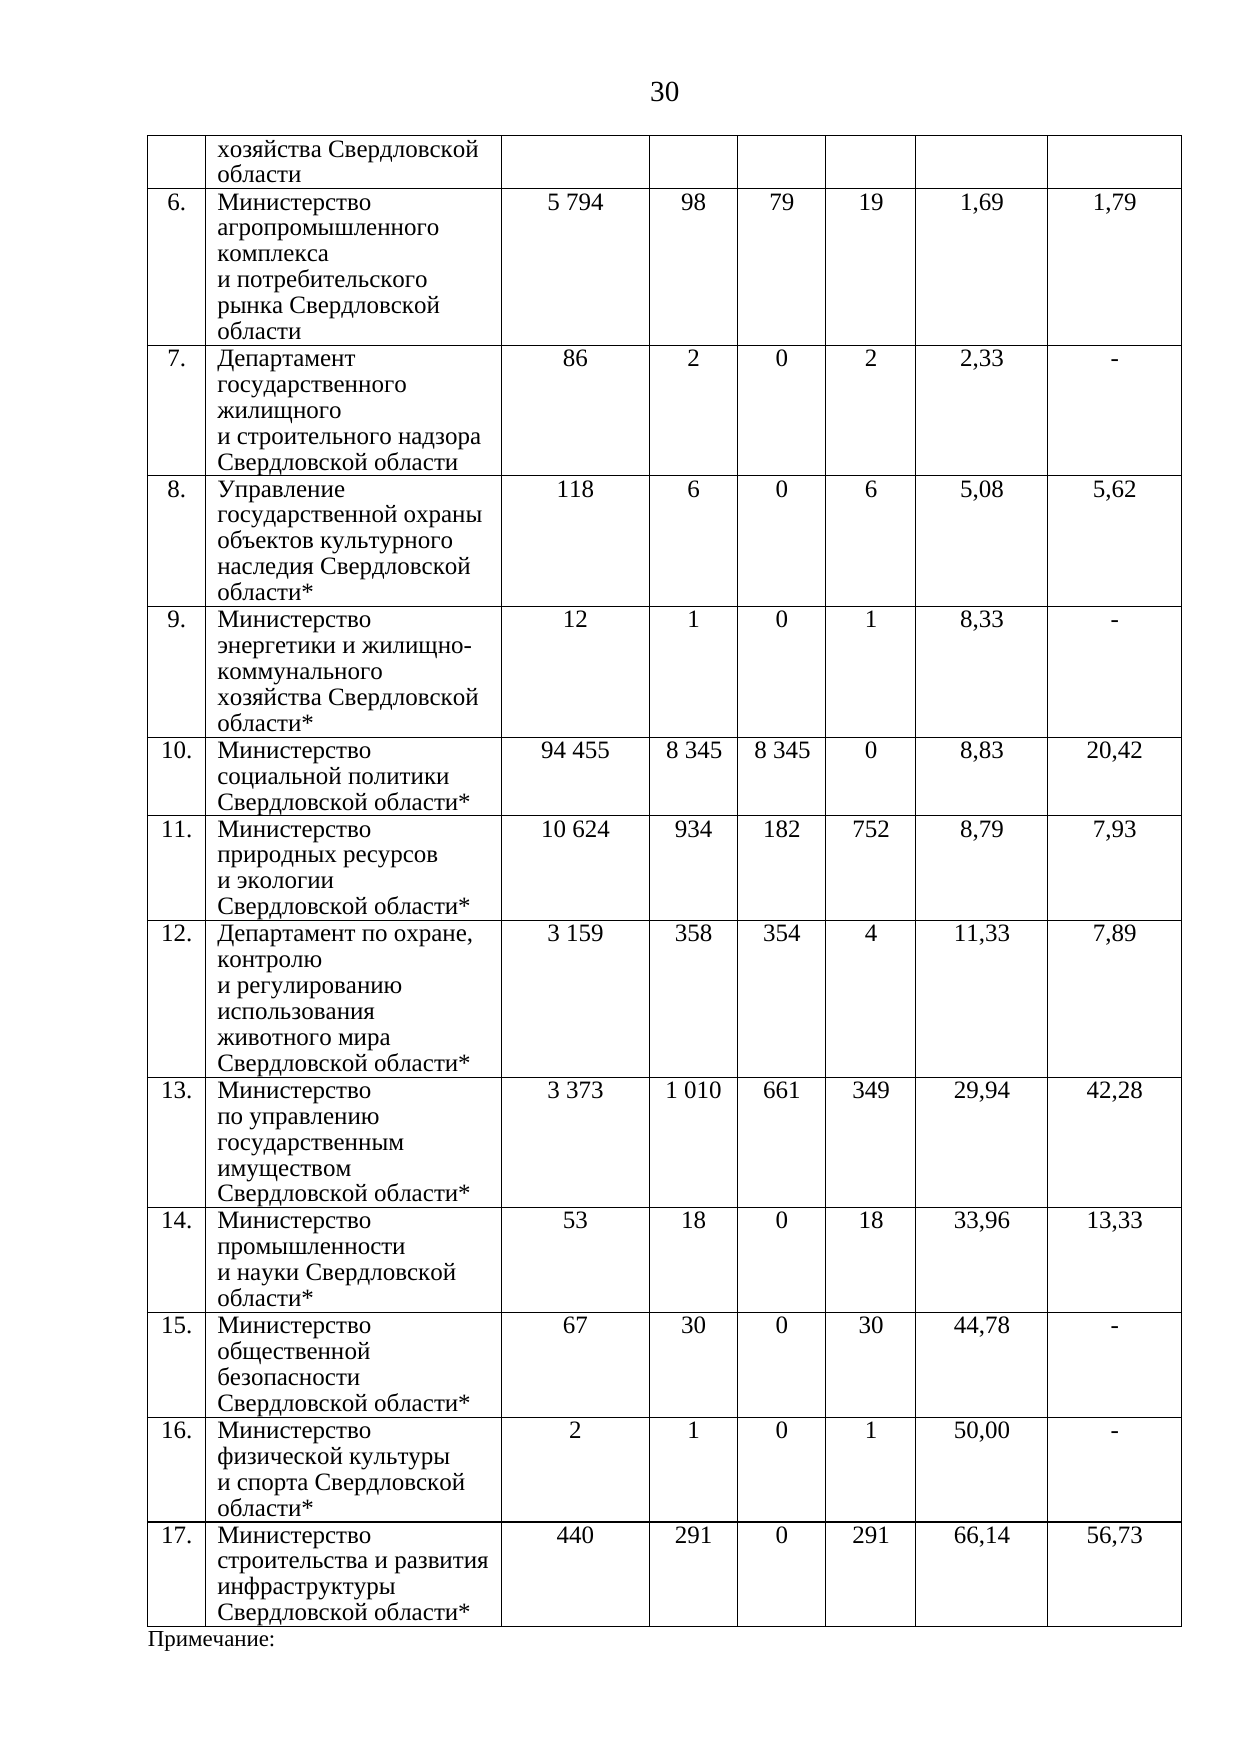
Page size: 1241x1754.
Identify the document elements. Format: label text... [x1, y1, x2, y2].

table_cell Департамент по охране, контролю и регулированию использования животного мира Свердловской области* [206, 921, 501, 1077]
table_cell 4 [826, 921, 915, 1077]
table_cell 8,83 [916, 738, 1047, 815]
table_cell 10 624 [502, 816, 649, 920]
table_cell 0 [738, 1313, 825, 1417]
table_cell 291 [650, 1523, 737, 1626]
table_cell 349 [826, 1078, 915, 1207]
table_cell [826, 136, 915, 188]
table_cell 5,08 [916, 476, 1047, 606]
table_cell 16. [148, 1418, 205, 1521]
table_cell 291 [826, 1523, 915, 1626]
table_cell [738, 136, 825, 188]
table_cell 66,14 [916, 1523, 1047, 1626]
table_cell 1,69 [916, 189, 1047, 345]
table_cell 8. [148, 476, 205, 606]
table_cell 19 [826, 189, 915, 345]
table_cell 1 [826, 1418, 915, 1521]
table_cell 53 [502, 1208, 649, 1312]
table_cell 2 [502, 1418, 649, 1521]
table_cell 13,33 [1048, 1208, 1181, 1312]
table_cell 3 159 [502, 921, 649, 1077]
table_cell 9. [148, 607, 205, 737]
table_cell 30 [650, 1313, 737, 1417]
table_cell 44,78 [916, 1313, 1047, 1417]
table_cell 0 [738, 1523, 825, 1626]
table_cell 30 [826, 1313, 915, 1417]
table_cell 354 [738, 921, 825, 1077]
table_cell 0 [738, 1208, 825, 1312]
table_cell Министерство строительства и развития инфраструктуры Свердловской области* [206, 1523, 501, 1626]
table_cell 6 [650, 476, 737, 606]
table_cell - [1048, 1313, 1181, 1417]
table_cell [916, 136, 1047, 188]
table_cell 56,73 [1048, 1523, 1181, 1626]
table_cell 440 [502, 1523, 649, 1626]
table_cell 12. [148, 921, 205, 1077]
table_cell 2 [826, 346, 915, 475]
table_cell 1 [826, 607, 915, 737]
table_cell 5,62 [1048, 476, 1181, 606]
table_cell Департамент государственного жилищного и строительного надзора Свердловской области [206, 346, 501, 475]
table_cell Министерство по управлению государственным имуществом Свердловской области* [206, 1078, 501, 1207]
table_cell 29,94 [916, 1078, 1047, 1207]
table_cell 8 345 [738, 738, 825, 815]
table_cell 934 [650, 816, 737, 920]
table_cell 1 [650, 1418, 737, 1521]
table_cell 98 [650, 189, 737, 345]
table_cell [148, 136, 205, 188]
table_cell 1 [650, 607, 737, 737]
table_cell 79 [738, 189, 825, 345]
table_cell 20,42 [1048, 738, 1181, 815]
table_cell 182 [738, 816, 825, 920]
table_cell [502, 136, 649, 188]
table_cell Управление государственной охраны объектов культурного наследия Свердловской области* [206, 476, 501, 606]
table_cell 18 [650, 1208, 737, 1312]
table_cell 0 [738, 607, 825, 737]
table_cell 118 [502, 476, 649, 606]
table_cell 7,89 [1048, 921, 1181, 1077]
table_cell 7. [148, 346, 205, 475]
table_cell [1048, 136, 1181, 188]
table_cell 11,33 [916, 921, 1047, 1077]
table_cell Министерство природных ресурсов и экологии Свердловской области* [206, 816, 501, 920]
table_cell - [1048, 1418, 1181, 1521]
table_cell Министерство физической культуры и спорта Свердловской области* [206, 1418, 501, 1521]
table_cell 5 794 [502, 189, 649, 345]
table_cell 33,96 [916, 1208, 1047, 1312]
text Примечание: [148, 1627, 1181, 1651]
table_cell хозяйства Свердловской области [206, 136, 501, 188]
table_cell [650, 136, 737, 188]
table_cell 17. [148, 1523, 205, 1626]
table_cell 2 [650, 346, 737, 475]
table_cell 50,00 [916, 1418, 1047, 1521]
table_cell Министерство энергетики и жилищно-коммунального хозяйства Свердловской области* [206, 607, 501, 737]
table_cell Министерство агропромышленного комплекса и потребительского рынка Свердловской области [206, 189, 501, 345]
table_cell 14. [148, 1208, 205, 1312]
table_cell 10. [148, 738, 205, 815]
table_cell Министерство общественной безопасности Свердловской области* [206, 1313, 501, 1417]
table_cell 7,93 [1048, 816, 1181, 920]
table_cell 358 [650, 921, 737, 1077]
table_cell Министерство промышленности и науки Свердловской области* [206, 1208, 501, 1312]
table_cell - [1048, 346, 1181, 475]
table_cell 8,33 [916, 607, 1047, 737]
table_cell 86 [502, 346, 649, 475]
table_cell 8,79 [916, 816, 1047, 920]
table_cell 15. [148, 1313, 205, 1417]
table_cell 94 455 [502, 738, 649, 815]
table_cell 0 [738, 1418, 825, 1521]
table_cell 8 345 [650, 738, 737, 815]
table_cell 2,33 [916, 346, 1047, 475]
table_cell - [1048, 607, 1181, 737]
table_cell 67 [502, 1313, 649, 1417]
table_cell 42,28 [1048, 1078, 1181, 1207]
table_cell Министерство социальной политики Свердловской области* [206, 738, 501, 815]
table_cell 0 [738, 346, 825, 475]
table_cell 13. [148, 1078, 205, 1207]
table_cell 12 [502, 607, 649, 737]
table_cell 18 [826, 1208, 915, 1312]
table_cell 0 [738, 476, 825, 606]
table_cell 0 [826, 738, 915, 815]
table_cell 661 [738, 1078, 825, 1207]
table_cell 6 [826, 476, 915, 606]
table_cell 752 [826, 816, 915, 920]
table_cell 1 010 [650, 1078, 737, 1207]
table_cell 3 373 [502, 1078, 649, 1207]
table_cell 6. [148, 189, 205, 345]
table_cell 11. [148, 816, 205, 920]
table_cell 1,79 [1048, 189, 1181, 345]
